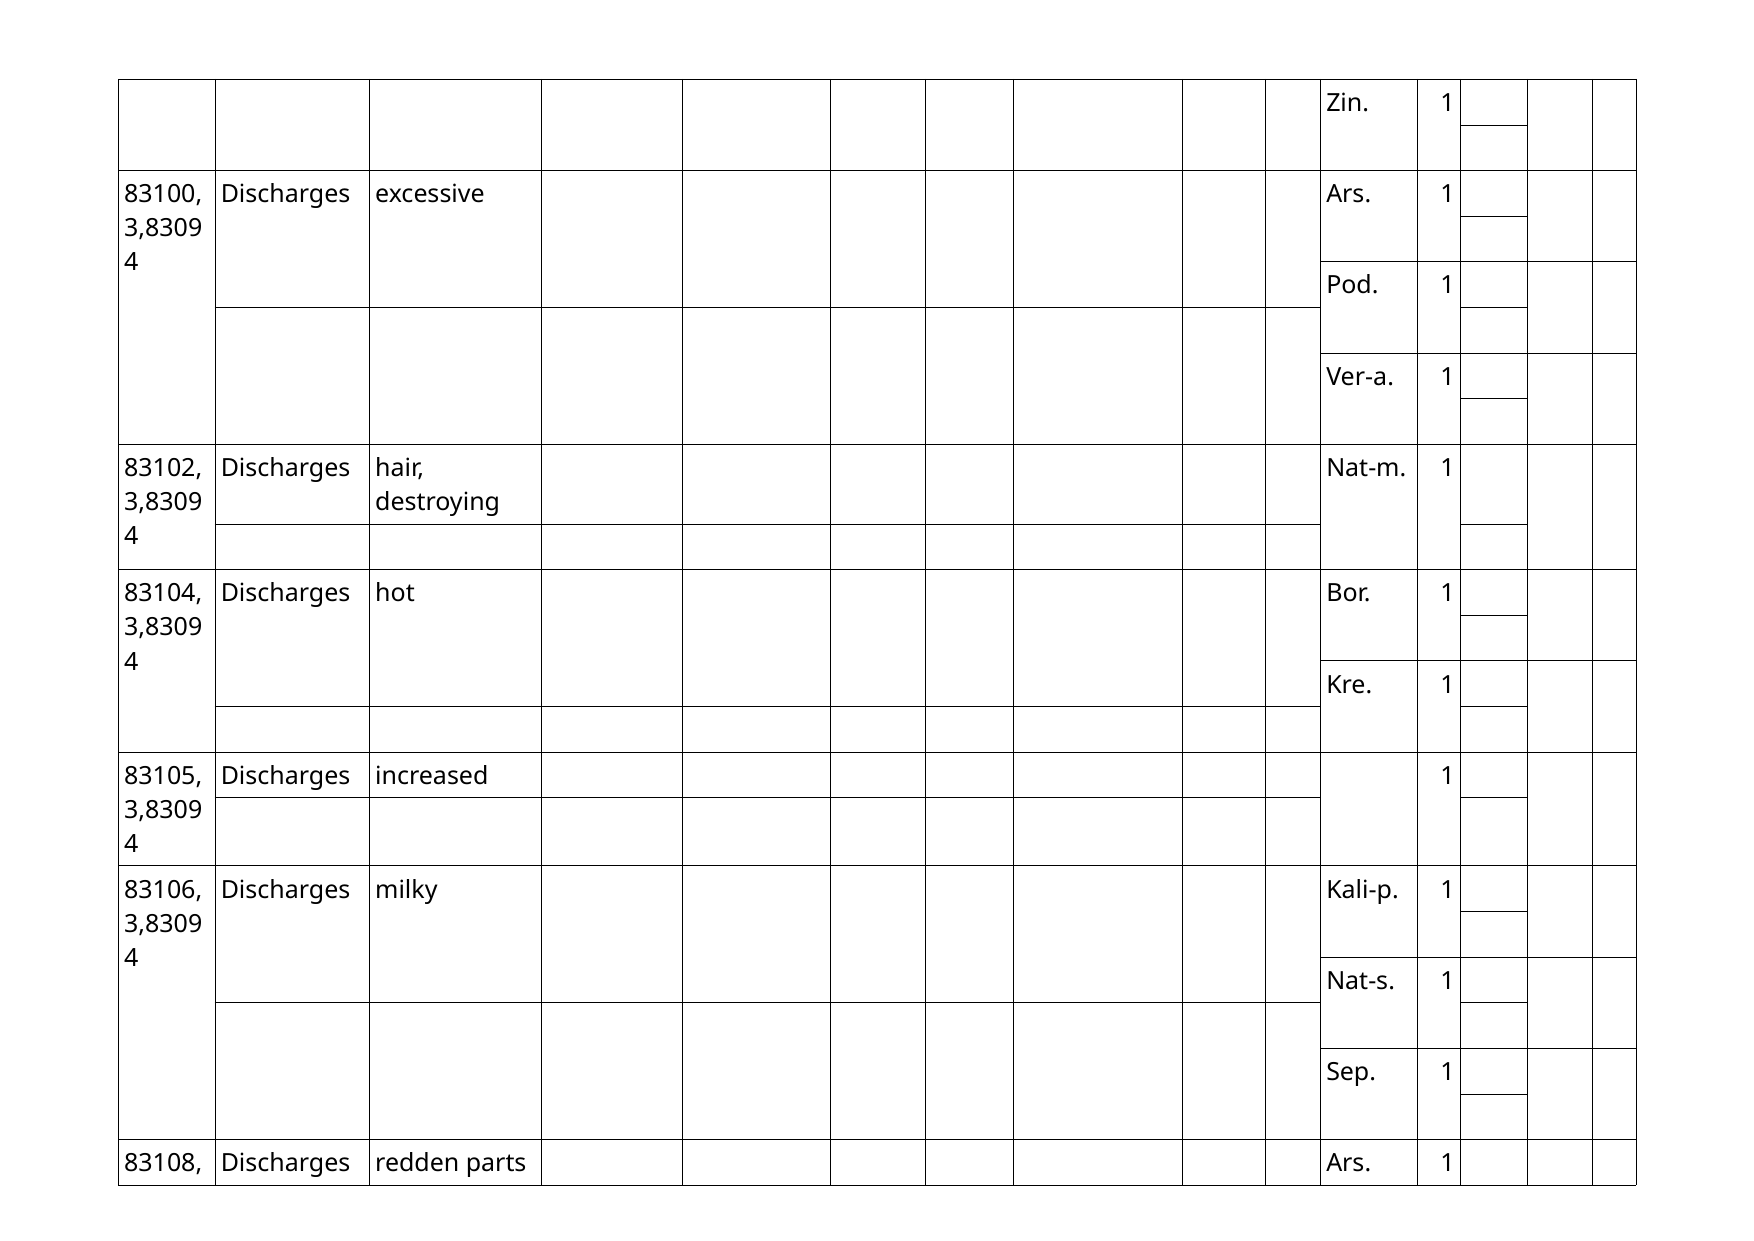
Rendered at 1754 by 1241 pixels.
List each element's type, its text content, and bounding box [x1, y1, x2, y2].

table_cell [1014, 798, 1182, 865]
table_cell [542, 570, 682, 706]
table_cell [683, 171, 830, 307]
table_cell [1461, 1003, 1527, 1048]
table_cell [1528, 354, 1592, 444]
table_cell [542, 80, 682, 170]
table_cell [831, 570, 925, 706]
table_cell 1 [1418, 661, 1460, 752]
table_cell [1593, 753, 1636, 865]
table_cell [1183, 1003, 1265, 1139]
table_cell [1266, 707, 1320, 752]
table_cell [1266, 171, 1320, 307]
table_cell [1528, 1049, 1592, 1139]
table_cell Pod. [1321, 262, 1417, 353]
table_cell [542, 1003, 682, 1139]
table_cell Zin. [1321, 80, 1417, 170]
table_cell [1266, 1140, 1320, 1185]
table_cell [370, 707, 541, 752]
table_cell [1461, 80, 1527, 124]
table_cell [1183, 707, 1265, 752]
table_cell Discharges [216, 171, 369, 307]
table_cell [1593, 1140, 1636, 1185]
table_cell [1461, 445, 1527, 523]
table_cell [216, 80, 369, 170]
table_cell Discharges [216, 570, 369, 706]
table_cell [1461, 1140, 1527, 1185]
table_cell [1593, 866, 1636, 957]
table_cell [1183, 308, 1265, 444]
table_cell [831, 798, 925, 865]
table_cell [926, 308, 1013, 444]
table_cell [1461, 707, 1527, 752]
table_cell [1461, 570, 1527, 615]
table_cell [1266, 308, 1320, 444]
table_cell [926, 445, 1013, 523]
table_cell 83108, [119, 1140, 215, 1185]
table_cell 83102,3,83094 [119, 445, 215, 569]
table_cell [1593, 354, 1636, 444]
table_cell [831, 171, 925, 307]
table_cell Discharges [216, 753, 369, 797]
table_cell [1183, 753, 1265, 797]
table_cell [683, 525, 830, 569]
table_cell [831, 445, 925, 523]
table_cell [1528, 570, 1592, 660]
table_cell Ars. [1321, 171, 1417, 261]
table_cell hair, destroying [370, 445, 541, 523]
table_cell [1183, 570, 1265, 706]
table_cell 83100,3,83094 [119, 171, 215, 444]
table_cell [1266, 753, 1320, 797]
table_cell [1461, 171, 1527, 216]
table_cell [831, 80, 925, 170]
table_cell [1461, 308, 1527, 353]
table_cell [1593, 80, 1636, 170]
table_cell [1593, 171, 1636, 261]
table_cell [1593, 445, 1636, 569]
table_cell [926, 80, 1013, 170]
table_cell [216, 525, 369, 569]
table_cell [1461, 958, 1527, 1002]
table_cell [683, 445, 830, 523]
table_cell [1014, 707, 1182, 752]
table_cell [1461, 1049, 1527, 1093]
table_cell [831, 753, 925, 797]
table_cell [1461, 399, 1527, 444]
table_cell [926, 171, 1013, 307]
table_cell [542, 525, 682, 569]
table_cell [926, 866, 1013, 1002]
table_cell [1461, 912, 1527, 957]
table_cell 1 [1418, 753, 1460, 865]
table_cell Bor. [1321, 570, 1417, 660]
table_cell Sep. [1321, 1049, 1417, 1139]
table_cell Discharges [216, 1140, 369, 1185]
table_cell [683, 866, 830, 1002]
table_cell [1528, 80, 1592, 170]
table_cell [1183, 798, 1265, 865]
table_cell excessive [370, 171, 541, 307]
table_cell [1593, 570, 1636, 660]
table_cell [1528, 866, 1592, 957]
table_cell [1183, 866, 1265, 1002]
table_cell [1593, 1049, 1636, 1139]
table_cell 83104,3,83094 [119, 570, 215, 752]
table_cell [1183, 445, 1265, 523]
table_cell [542, 707, 682, 752]
table_cell 1 [1418, 171, 1460, 261]
table_cell 1 [1418, 866, 1460, 957]
table_cell [1528, 445, 1592, 569]
table_cell [831, 866, 925, 1002]
table_cell [1266, 1003, 1320, 1139]
table_cell [1528, 958, 1592, 1048]
table_cell Discharges [216, 866, 369, 1002]
table_cell [542, 798, 682, 865]
table_cell [1593, 262, 1636, 353]
table_cell [370, 1003, 541, 1139]
table_cell Kali-p. [1321, 866, 1417, 957]
table_cell [831, 1140, 925, 1185]
table_cell redden parts [370, 1140, 541, 1185]
table_cell [831, 525, 925, 569]
table_cell [831, 1003, 925, 1139]
table_cell 1 [1418, 1049, 1460, 1139]
table_cell [683, 1003, 830, 1139]
table_cell [831, 308, 925, 444]
table_cell [1014, 308, 1182, 444]
table_cell Nat-m. [1321, 445, 1417, 569]
table_cell [1461, 753, 1527, 797]
table_cell Nat-s. [1321, 958, 1417, 1048]
table_cell [216, 1003, 369, 1139]
table_cell [926, 1140, 1013, 1185]
table_cell [542, 753, 682, 797]
table_cell Ars. [1321, 1140, 1417, 1185]
table_cell [1014, 1003, 1182, 1139]
table_cell [1593, 661, 1636, 752]
table_cell [1528, 661, 1592, 752]
table_cell [926, 753, 1013, 797]
table_cell Discharges [216, 445, 369, 523]
table_cell [926, 798, 1013, 865]
table_cell [926, 570, 1013, 706]
table_cell [119, 80, 215, 170]
table_cell [370, 308, 541, 444]
table_cell [683, 707, 830, 752]
table_cell 83105,3,83094 [119, 753, 215, 865]
table_cell [1528, 753, 1592, 865]
table_cell [926, 525, 1013, 569]
table_cell [1528, 171, 1592, 261]
table_cell [1461, 126, 1527, 170]
table_cell [542, 171, 682, 307]
table_cell [1014, 866, 1182, 1002]
table_cell [1014, 525, 1182, 569]
table_cell [542, 445, 682, 523]
table_cell [1014, 445, 1182, 523]
table_cell [1183, 80, 1265, 170]
table_cell [683, 308, 830, 444]
table_cell [1266, 570, 1320, 706]
table_cell [216, 707, 369, 752]
table_cell 1 [1418, 570, 1460, 660]
table_cell 83106,3,83094 [119, 866, 215, 1139]
table_cell 1 [1418, 354, 1460, 444]
table_cell milky [370, 866, 541, 1002]
table_cell [1461, 616, 1527, 660]
table_cell [1461, 354, 1527, 398]
table_cell [542, 866, 682, 1002]
table_cell [370, 80, 541, 170]
table_cell 1 [1418, 445, 1460, 569]
table_cell 1 [1418, 262, 1460, 353]
table_cell [370, 798, 541, 865]
table_cell [926, 1003, 1013, 1139]
table_cell [1266, 445, 1320, 523]
table_cell [683, 753, 830, 797]
table_cell [1528, 262, 1592, 353]
table_cell [1461, 262, 1527, 307]
table_cell [370, 525, 541, 569]
table_cell [1461, 1095, 1527, 1139]
table_cell [1014, 1140, 1182, 1185]
table_cell [1183, 525, 1265, 569]
table_cell [831, 707, 925, 752]
table_cell [1266, 798, 1320, 865]
table_cell increased [370, 753, 541, 797]
table_cell [1014, 80, 1182, 170]
table_cell Kre. [1321, 661, 1417, 752]
table_cell [926, 707, 1013, 752]
table_cell [1593, 958, 1636, 1048]
table_cell [1014, 570, 1182, 706]
table_cell [1461, 525, 1527, 569]
table_cell 1 [1418, 958, 1460, 1048]
table_cell [1461, 866, 1527, 911]
table_cell [216, 798, 369, 865]
table_cell [1183, 1140, 1265, 1185]
table_cell [1528, 1140, 1592, 1185]
table_cell [216, 308, 369, 444]
table_cell [1183, 171, 1265, 307]
table_cell [1461, 661, 1527, 706]
table_cell [542, 1140, 682, 1185]
table_cell [542, 308, 682, 444]
table_cell [683, 80, 830, 170]
table_cell [1014, 753, 1182, 797]
table_cell [1266, 80, 1320, 170]
table_cell 1 [1418, 80, 1460, 170]
table_cell hot [370, 570, 541, 706]
table_cell 1 [1418, 1140, 1460, 1185]
table_cell [1266, 866, 1320, 1002]
table_cell [683, 1140, 830, 1185]
table_cell [1461, 217, 1527, 261]
table_cell [683, 798, 830, 865]
table_cell [1321, 753, 1417, 865]
table_cell [1266, 525, 1320, 569]
table_cell [1461, 798, 1527, 865]
table_cell [1014, 171, 1182, 307]
table_cell Ver-a. [1321, 354, 1417, 444]
table_cell [683, 570, 830, 706]
